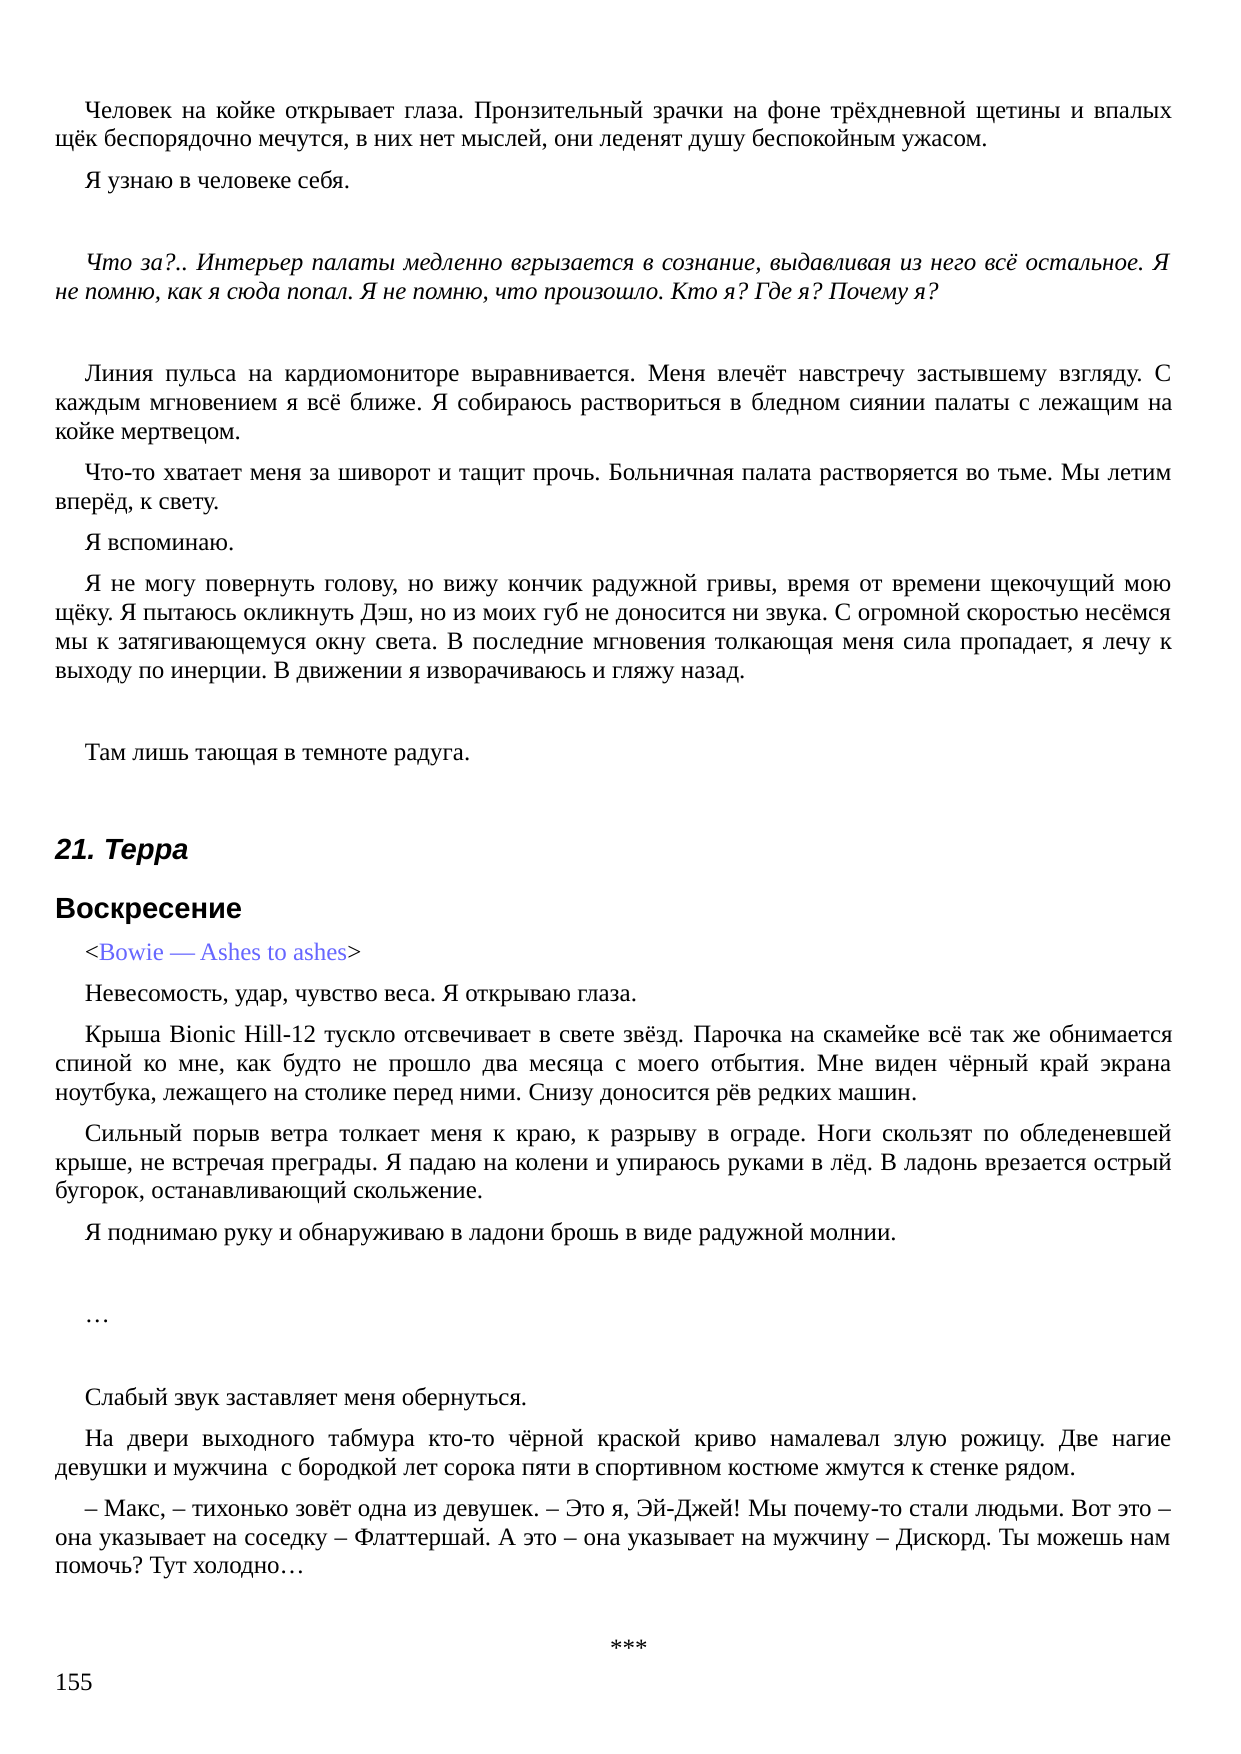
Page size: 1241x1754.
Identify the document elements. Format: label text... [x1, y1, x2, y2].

text Линия пульса на кардиомониторе выравнивается. Меня влечёт навстречу застывшему взгляду. С каждым мгновением я всё ближе. Я собираюсь раствориться в бледном сиянии палаты с лежащим на койке мертвецом. [55, 358, 1173, 445]
text Я узнаю в человеке себя. [55, 165, 1173, 193]
text <Bowie — Ashes to ashes> [55, 937, 1173, 966]
text Сильный порыв ветра толкает меня к краю, к разрыву в ограде. Ноги скользят по обледеневшей крыше, не встречая преграды. Я падаю на колени и упираюсь руками в лёд. В ладонь врезается острый бугорок, останавливающий скольжение. [55, 1118, 1173, 1204]
subtitle Воскресение [55, 891, 1173, 924]
text … [55, 1299, 1173, 1328]
text Я вспоминаю. [55, 527, 1173, 556]
text Что за?.. Интерьер палаты медленно вгрызается в сознание, выдавливая из него всё остальное. Я не помню, как я сюда попал. Я не помню, что произошло. Кто я? Где я? Почему я? [55, 247, 1173, 305]
text Человек на койке открывает глаза. Пронзительный зрачки на фоне трёхдневной щетины и впалых щёк беспорядочно мечутся, в них нет мыслей, они леденят душу беспокойным ужасом. [55, 95, 1173, 152]
text На двери выходного табмура кто-то чёрной краской криво намалевал злую рожицу. Две нагие девушки и мужчина с бородкой лет сорока пяти в спортивном костюме жмутся к стенке рядом. [55, 1423, 1173, 1481]
text – Макс, – тихонько зовёт одна из девушек. – Это я, Эй-Джей! Мы почему-то стали людьми. Вот это – она указывает на соседку – Флаттершай. А это – она указывает на мужчину – Дискорд. Ты можешь нам помочь? Тут холодно… [55, 1493, 1173, 1579]
text Там лишь тающая в темноте радуга. [55, 737, 1173, 766]
text Крыша Bionic Hill-12 тускло отсвечивает в свете звёзд. Парочка на скамейке всё так же обнимается спиной ко мне, как будто не прошло два месяца с моего отбытия. Мне виден чёрный край экрана ноутбука, лежащего на столике перед ними. Снизу доносится рёв редких машин. [55, 1019, 1173, 1106]
text Слабый звук заставляет меня обернуться. [55, 1382, 1173, 1411]
text Я поднимаю руку и обнаруживаю в ладони брошь в виде радужной молнии. [55, 1217, 1173, 1246]
text *** [55, 1633, 1173, 1662]
text Что-то хватает меня за шиворот и тащит прочь. Больничная палата растворяется во тьме. Мы летим вперёд, к свету. [55, 457, 1173, 515]
subtitle 21. Терра [55, 832, 1173, 866]
text Я не могу повернуть голову, но вижу кончик радужной гривы, время от времени щекочущий мою щёку. Я пытаюсь окликнуть Дэш, но из моих губ не доносится ни звука. С огромной скоростью несёмся мы к затягивающемуся окну света. В последние мгновения толкающая меня сила пропадает, я лечу к выходу по инерции. В движении я изворачиваюсь и гляжу назад. [55, 568, 1173, 683]
text Невесомость, удар, чувство веса. Я открываю глаза. [55, 978, 1173, 1007]
